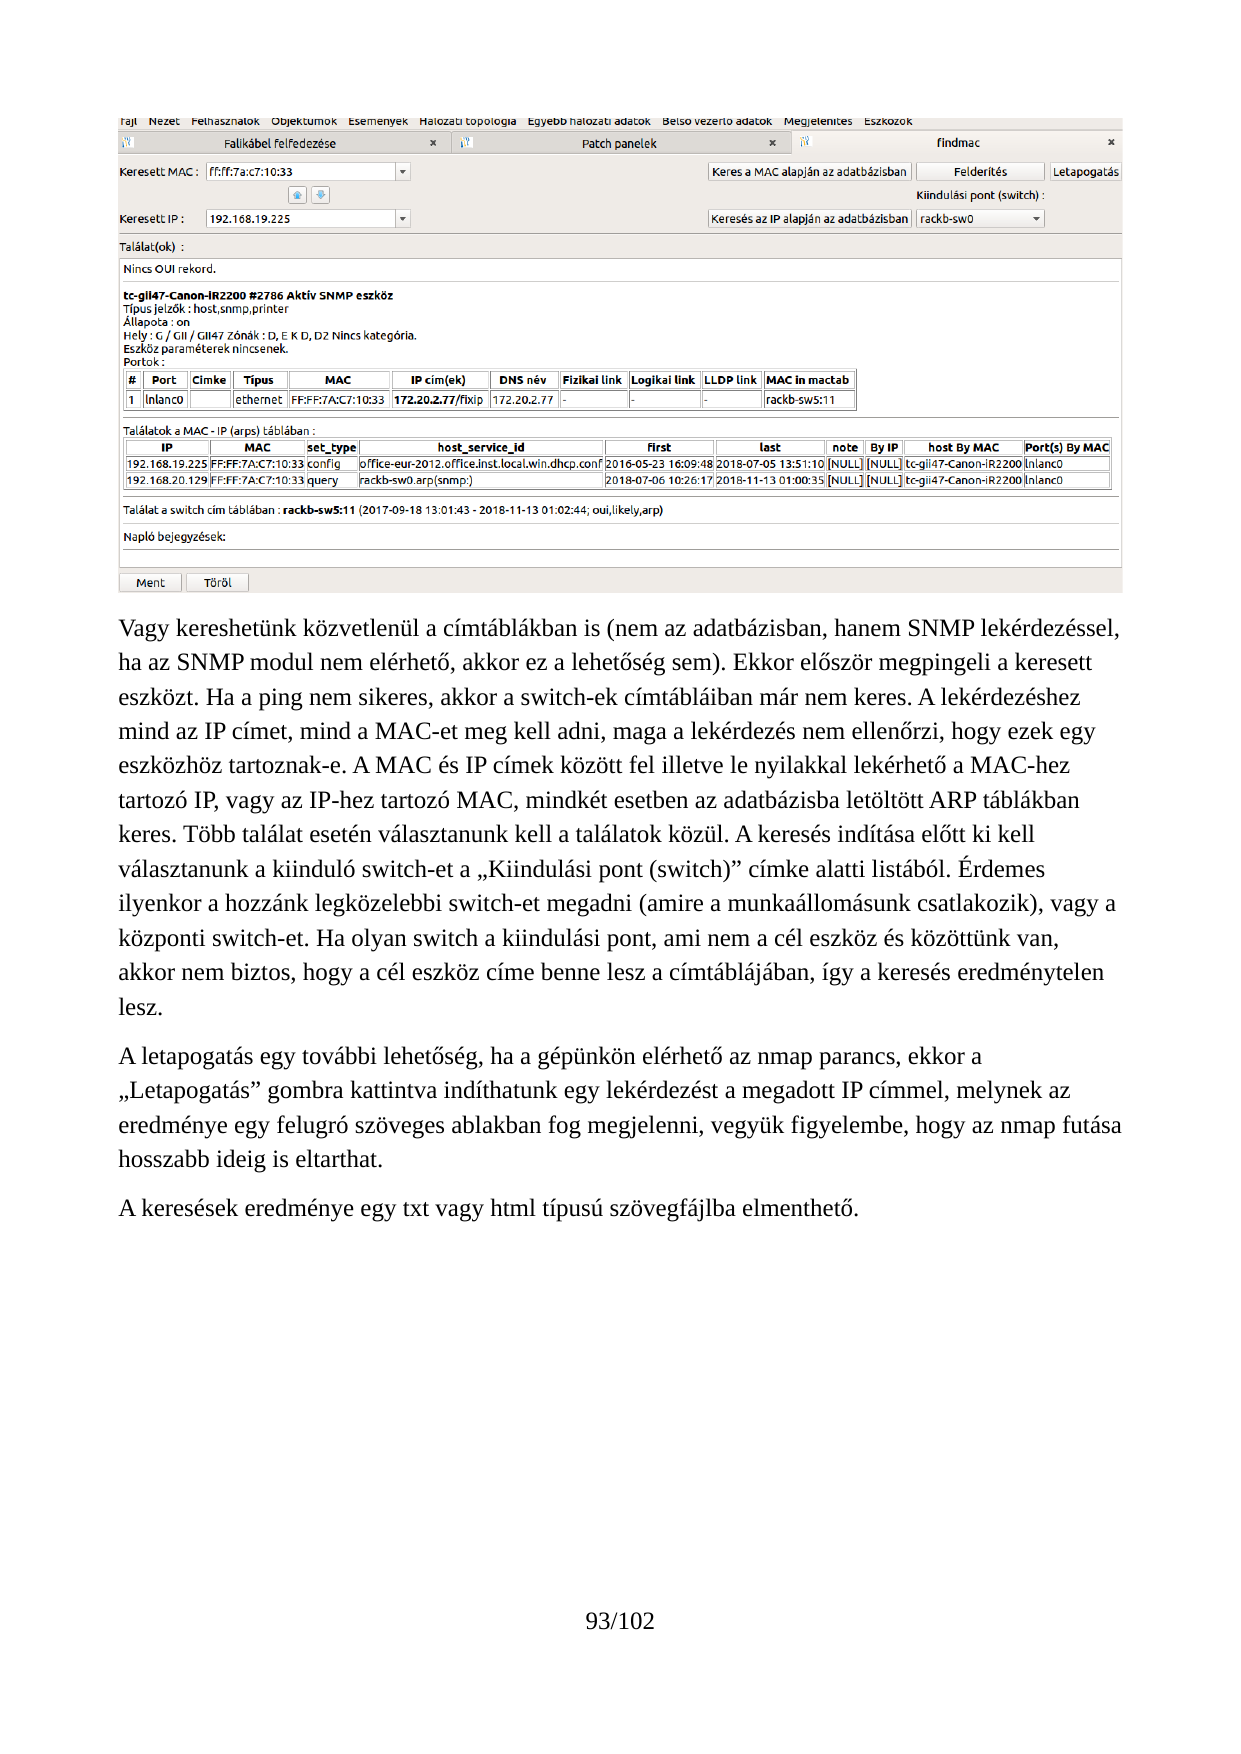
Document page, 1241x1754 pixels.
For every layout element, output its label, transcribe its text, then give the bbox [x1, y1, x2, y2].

text A letapogatás egy további lehetőség, ha a gépünkön elérhető az nmap parancs, ekkor a „Letapogatás” gombra kattintva indíthatunk egy lekérdezést a megadott IP címmel, melynek az eredménye egy felugró szöveges ablakban fog megjelenni, vegyük figyelembe, hogy az nmap futása hosszabb ideig is eltarthat. [118, 1041, 1122, 1173]
text Vagy kereshetünk közvetlenül a címtáblákban is (nem az adatbázisban, hanem SNMP lekérdezéssel, ha az SNMP modul nem elérhető, akkor ez a lehetőség sem). Ekkor először megpingeli a keresett eszközt. Ha a ping nem sikeres, akkor a switch-ek címtábláiban már nem keres. A lekérdezéshez mind az IP címet, mind a MAC-et meg kell adni, maga a lekérdezés nem ellenőrzi, hogy ezek egy eszközhöz tartoznak-e. A MAC és IP címek között fel illetve le nyilakkal lekérhető a MAC-hez tartozó IP, vagy az IP-hez tartozó MAC, mindkét esetben az adatbázisba letöltött ARP táblákban keres. Több találat esetén választanunk kell a találatok közül. A keresés indítása előtt ki kell választanunk a kiinduló switch-et a „Kiindulási pont (switch)” címke alatti listából. Érdemes ilyenkor a hozzánk legközelebbi switch-et megadni (amire a munkaállomásunk csatlakozik), vagy a központi switch-et. Ha olyan switch a kiindulási pont, ami nem a cél eszköz és közöttünk van, akkor nem biztos, hogy a cél eszköz címe benne lesz a címtáblájában, így a keresés eredménytelen lesz. [118, 613, 1122, 1021]
picture [118, 118, 1123, 593]
text A keresések eredménye egy txt vagy html típusú szövegfájlba elmenthető. [118, 1193, 1122, 1222]
